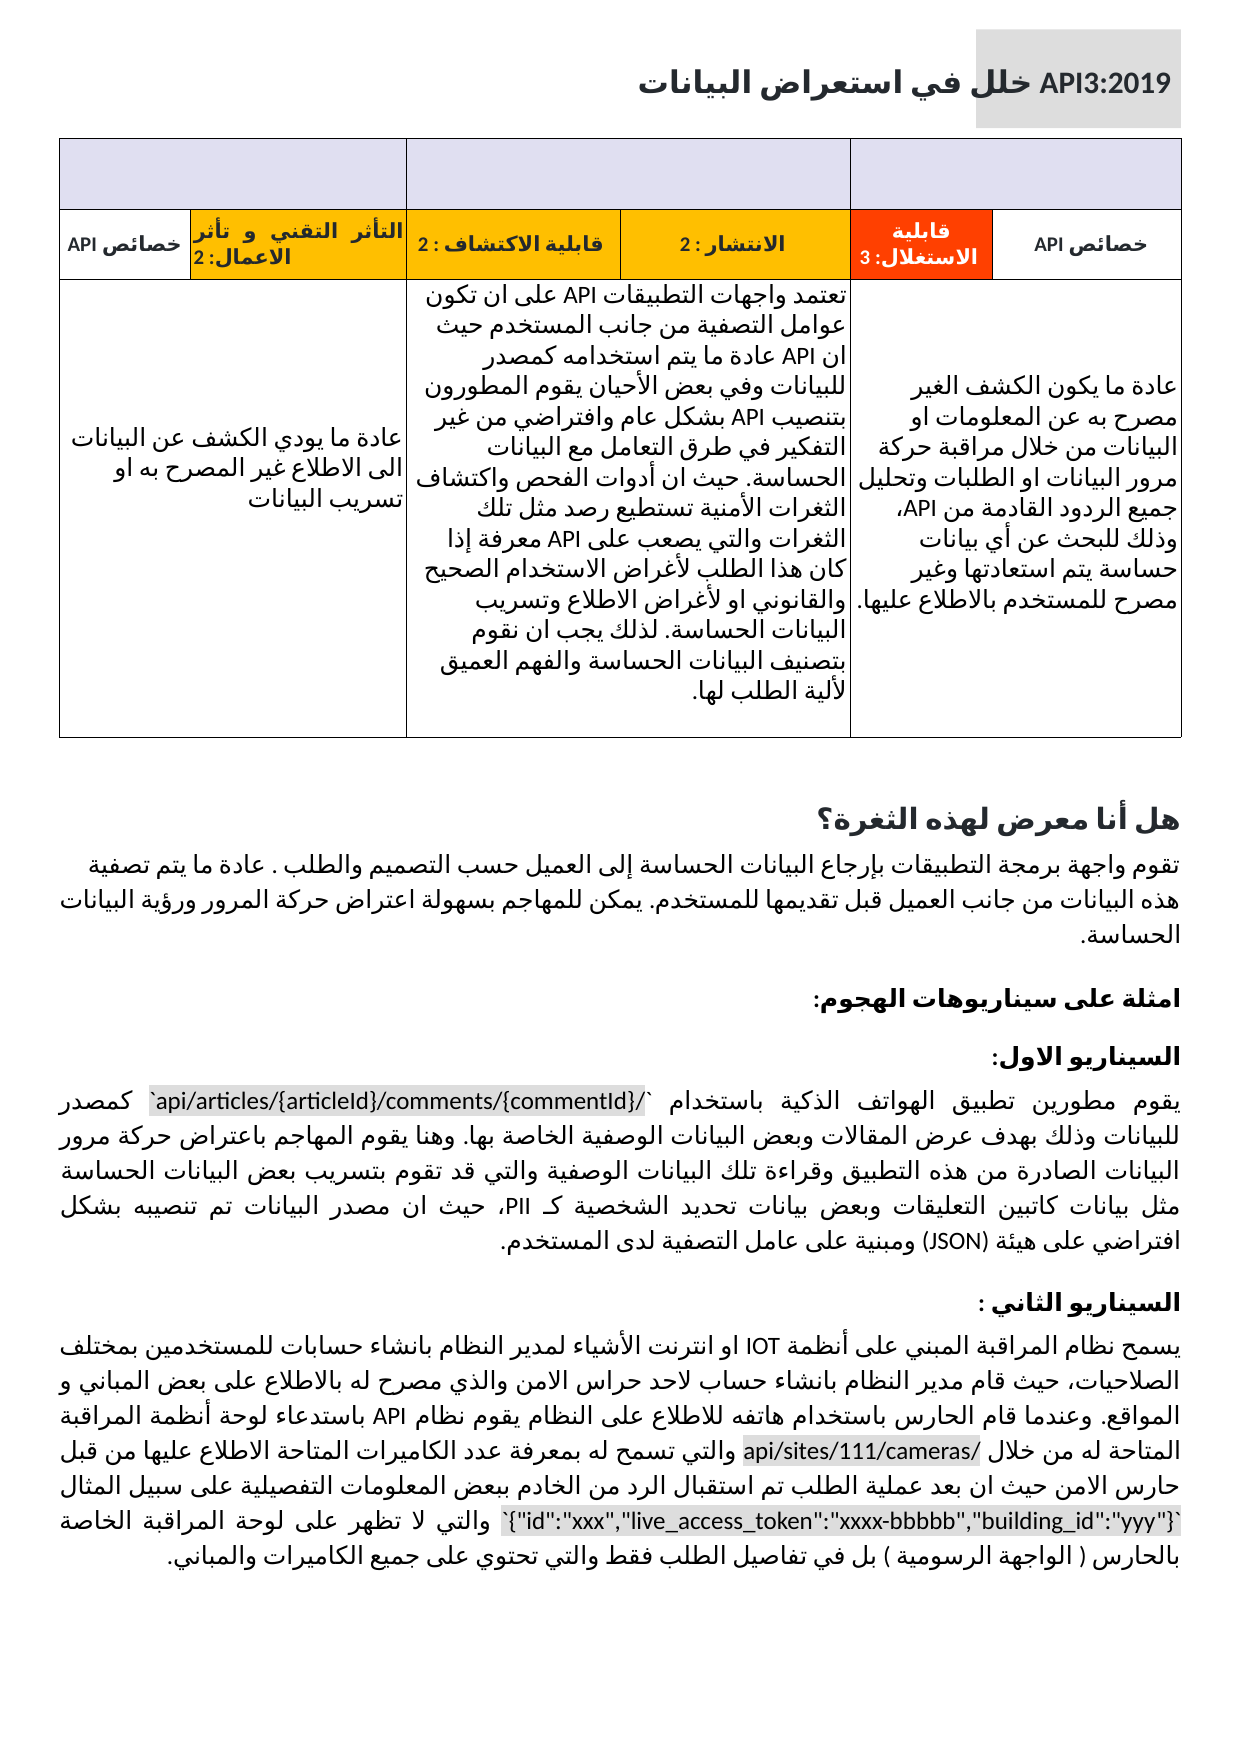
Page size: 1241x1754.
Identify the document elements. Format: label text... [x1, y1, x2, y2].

table_cell خصائص API [60, 210, 190, 279]
subtitle السيناريو الاول: [59, 1039, 1181, 1073]
table_cell الانتشار : 2 [621, 210, 850, 279]
table_cell خصائص API [993, 210, 1181, 279]
table_cell عادة ما يكون الكشف الغير مصرح به عن المعلومات او البيانات من خلال مراقبة حركة مرور البيانات او الطلبات وتحليل جميع الردود القادمة من API، وذلك للبحث عن أي بيانات حساسة يتم استعادتها وغير مصرح للمستخدم بالاطلاع عليها. [851, 280, 1181, 737]
table_header [407, 139, 620, 209]
text تقوم واجهة برمجة التطبيقات بإرجاع البيانات الحساسة إلى العميل حسب التصميم والطلب . عادة ما يتم تصفية هذه البيانات من جانب العميل قبل تقديمها للمستخدم. يمكن للمهاجم بسهولة اعتراض حركة المرور ورؤية البيانات الحساسة. [59, 849, 1181, 950]
table_header [851, 139, 992, 209]
table_header [190, 139, 406, 209]
subtitle امثلة على سيناريوهات الهجوم: [59, 983, 1181, 1014]
table_cell عادة ما يودي الكشف عن البيانات الى الاطلاع غير المصرح به او تسريب البيانات [60, 280, 406, 737]
table_cell تعتمد واجهات التطبيقات API على ان تكون عوامل التصفية من جانب المستخدم حيث ان API عادة ما يتم استخدامه كمصدر للبيانات وفي بعض الأحيان يقوم المطورون بتنصيب API بشكل عام وافتراضي من غير التفكير في طرق التعامل مع البيانات الحساسة. حيث ان أدوات الفحص واكتشاف الثغرات الأمنية تستطيع رصد مثل تلك الثغرات والتي يصعب على API معرفة إذا كان هذا الطلب لأغراض الاستخدام الصحيح والقانوني او لأغراض الاطلاع وتسريب البيانات الحساسة. لذلك يجب ان نقوم بتصنيف البيانات الحساسة والفهم العميق لألية الطلب لها. [407, 280, 850, 737]
table_header [992, 139, 1181, 209]
text يسمح نظام المراقبة المبني على أنظمة IOT او انترنت الأشياء لمدير النظام بانشاء حسابات للمستخدمين بمختلف الصلاحيات، حيث قام مدير النظام بانشاء حساب لاحد حراس الامن والذي مصرح له بالاطلاع على بعض المباني و المواقع. وعندما قام الحارس باستخدام هاتفه للاطلاع على النظام يقوم نظام API باستدعاء لوحة أنظمة المراقبة المتاحة له من خلال /api/sites/111/cameras والتي تسمح له بمعرفة عدد الكاميرات المتاحة الاطلاع عليها من قبل حارس الامن حيث ان بعد عملية الطلب تم استقبال الرد من الخادم ببعض المعلومات التفصيلية على سبيل المثال `{"id":"xxx","live_access_token":"xxxx-bbbbb","building_id":"yyy"}` والتي لا تظهر على لوحة المراقبة الخاصة بالحارس ( الواجهة الرسومية ) بل في تفاصيل الطلب فقط والتي تحتوي على جميع الكاميرات والمباني. [59, 1330, 1181, 1571]
table_cell التأثر التقني و تأثر الاعمال: 2 [191, 210, 406, 279]
table_header [60, 139, 190, 209]
table_cell قابلية الاستغلال: 3 [851, 210, 992, 279]
text يقوم مطورين تطبيق الهواتف الذكية باستخدام `/api/articles/{articleId}/comments/{commentId}` كمصدر للبيانات وذلك بهدف عرض المقالات وبعض البيانات الوصفية الخاصة بها. وهنا يقوم المهاجم باعتراض حركة مرور البيانات الصادرة من هذه التطبيق وقراءة تلك البيانات الوصفية والتي قد تقوم بتسريب بعض البيانات الحساسة مثل بيانات كاتبين التعليقات وبعض بيانات تحديد الشخصية كـ PII، حيث ان مصدر البيانات تم تنصيبه بشكل افتراضي على هيئة (JSON) ومبنية على عامل التصفية لدى المستخدم. [59, 1085, 1181, 1256]
table_header [620, 139, 850, 209]
subtitle هل أنا معرض لهذه الثغرة؟ [59, 801, 1181, 837]
subtitle السيناريو الثاني : [59, 1287, 1181, 1318]
table_cell قابلية الاكتشاف : 2 [407, 210, 620, 279]
